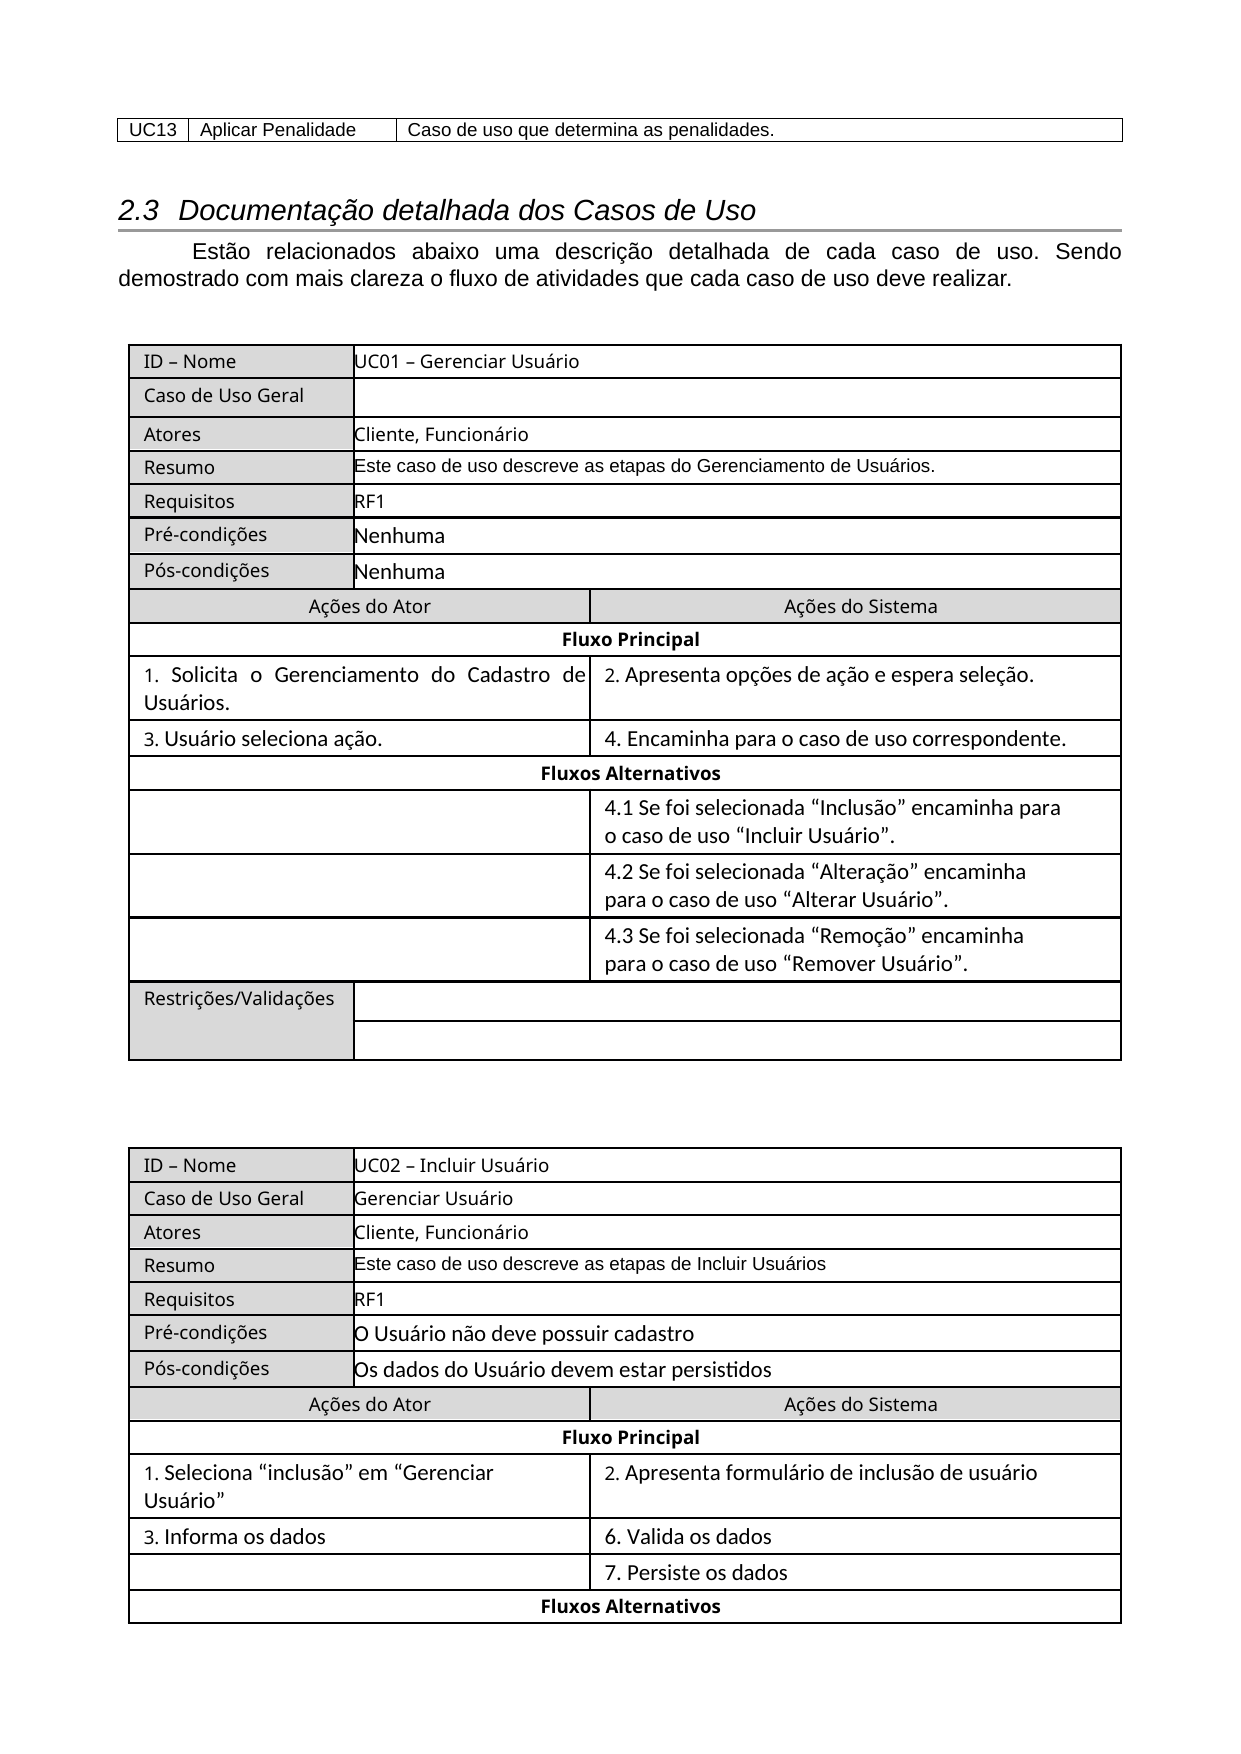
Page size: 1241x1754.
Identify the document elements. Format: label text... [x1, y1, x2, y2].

table_cell Atores [130, 418, 353, 449]
table_cell Fluxos Alternativos [130, 1591, 1120, 1622]
table_cell [130, 791, 589, 852]
table_cell Pré-condições [130, 1316, 353, 1350]
table_cell Fluxos Alternativos [130, 757, 1120, 788]
table_cell 3. Usuário seleciona ação. [130, 721, 589, 755]
table_cell [355, 379, 1120, 416]
table_cell Caso de uso que determina as penalidades. [397, 119, 1122, 141]
table_cell Os dados do Usuário devem estar persistidos [355, 1352, 1120, 1386]
table_cell Cliente, Funcionário [355, 1216, 1120, 1247]
table_cell RF1 [355, 1283, 1120, 1314]
table_cell Nenhuma [355, 555, 1120, 588]
table_cell Pré-condições [130, 519, 353, 552]
table_cell 1. Solicita o Gerenciamento do Cadastro de Usuários. [130, 657, 589, 719]
table_cell 4. Encaminha para o caso de uso correspondente. [591, 721, 1120, 755]
table_cell Pós-condições [130, 555, 353, 588]
table_cell [130, 1555, 589, 1589]
table_cell [355, 983, 1120, 1019]
table_cell Este caso de uso descreve as etapas de Incluir Usuários [355, 1250, 1120, 1281]
table_cell 1. Seleciona “inclusão” em “Gerenciar Usuário” [130, 1455, 589, 1517]
table_cell Caso de Uso Geral [130, 379, 353, 416]
table_cell Resumo [130, 452, 353, 483]
table_cell Restrições/Validações [130, 983, 353, 1059]
table_cell Ações do Sistema [591, 1388, 1120, 1419]
table_cell 4.3 Se foi selecionada “Remoção” encaminha para o caso de uso “Remover Usuário”. [591, 919, 1120, 980]
table_cell [130, 855, 589, 916]
table_cell RF1 [355, 485, 1120, 516]
table_cell 2. Apresenta formulário de inclusão de usuário [591, 1455, 1120, 1517]
table_cell Cliente, Funcionário [355, 418, 1120, 449]
table_cell Pós-condições [130, 1352, 353, 1386]
table_cell 4.1 Se foi selecionada “Inclusão” encaminha para o caso de uso “Incluir Usuário”. [591, 791, 1120, 852]
table_cell Requisitos [130, 485, 353, 516]
table_cell Resumo [130, 1250, 353, 1281]
subtitle Documentação detalhada dos Casos de Uso [118, 193, 1122, 229]
table_cell Aplicar Penalidade [189, 119, 396, 141]
table_cell Fluxo Principal [130, 1422, 1120, 1453]
table_cell Requisitos [130, 1283, 353, 1314]
table_cell O Usuário não deve possuir cadastro [355, 1316, 1120, 1350]
table_cell Ações do Ator [130, 1388, 589, 1419]
table_header UC02 – Incluir Usuário [355, 1149, 1120, 1181]
text Estão relacionados abaixo uma descrição detalhada de cada caso de uso. Sendo demostrado com mais clareza o fluxo de atividades que cada caso de uso deve realizar. [118, 238, 1122, 291]
table_cell Atores [130, 1216, 353, 1247]
table_cell 3. Informa os dados [130, 1519, 589, 1553]
table_cell UC13 [118, 119, 188, 141]
table_cell Ações do Ator [130, 590, 589, 622]
table_cell 2. Apresenta opções de ação e espera seleção. [591, 657, 1120, 719]
table_cell Este caso de uso descreve as etapas do Gerenciamento de Usuários. [355, 452, 1120, 483]
table_cell Nenhuma [355, 519, 1120, 552]
table_cell Fluxo Principal [130, 624, 1120, 655]
table_header ID – Nome [130, 1149, 353, 1181]
table_header ID – Nome [130, 346, 353, 377]
table_cell [355, 1022, 1120, 1059]
table_cell Gerenciar Usuário [355, 1183, 1120, 1214]
table_cell Caso de Uso Geral [130, 1183, 353, 1214]
table_header UC01 – Gerenciar Usuário [355, 346, 1120, 377]
table_cell [130, 919, 589, 980]
table_cell 4.2 Se foi selecionada “Alteração” encaminha para o caso de uso “Alterar Usuário”. [591, 855, 1120, 916]
table_cell 6. Valida os dados [591, 1519, 1120, 1553]
table_cell 7. Persiste os dados [591, 1555, 1120, 1589]
table_cell Ações do Sistema [591, 590, 1120, 622]
